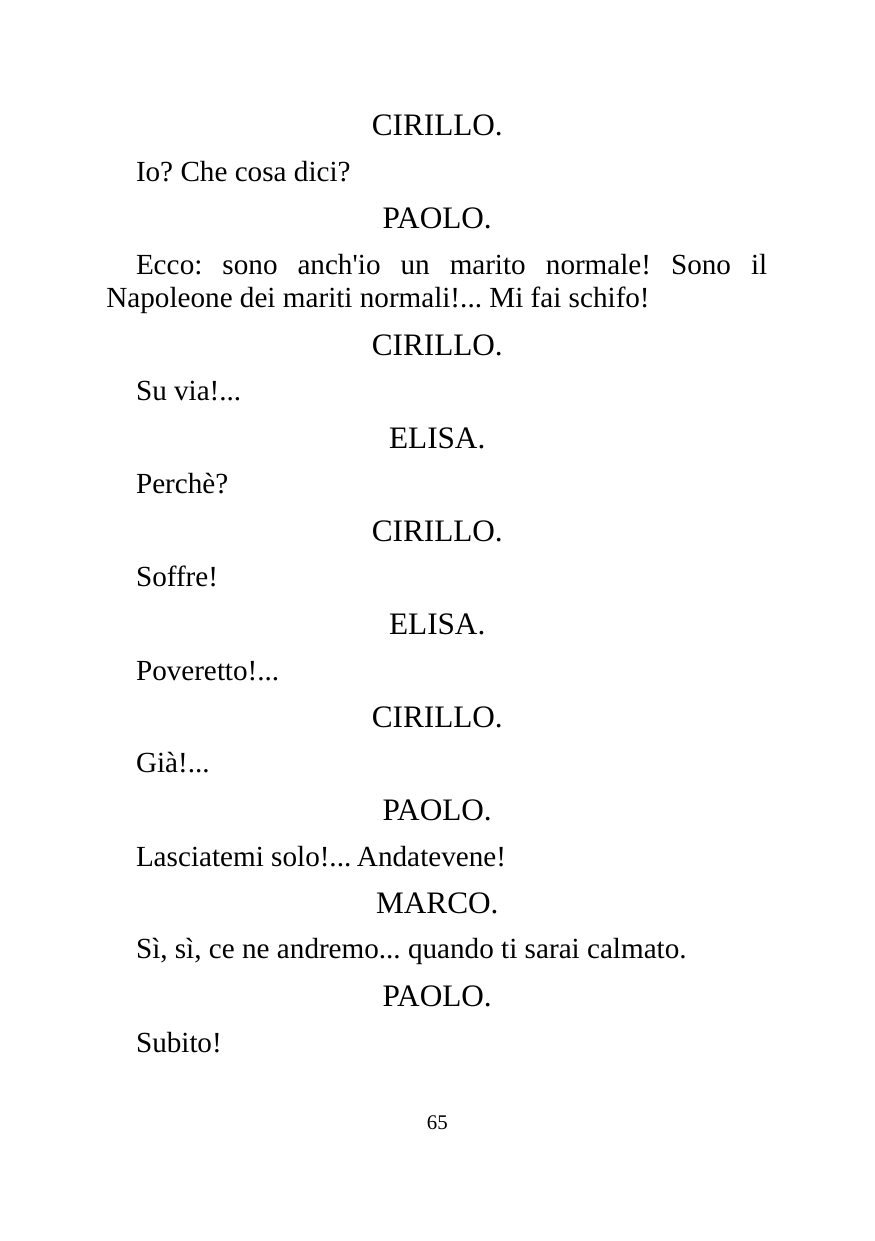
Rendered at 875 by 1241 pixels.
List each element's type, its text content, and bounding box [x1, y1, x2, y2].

text Io? Che cosa dici? [106, 154, 768, 187]
text ELISA. [106, 419, 768, 455]
text CIRILLO. [106, 512, 768, 548]
text MARCO. [106, 884, 768, 920]
text Perchè? [106, 467, 768, 500]
text Subito! [106, 1025, 768, 1058]
text Lasciatemi solo!... Andatevene! [106, 839, 768, 872]
text CIRILLO. [106, 106, 768, 142]
text Soffre! [106, 559, 768, 593]
text Su via!... [106, 373, 768, 407]
text PAOLO. [106, 791, 768, 827]
text PAOLO. [106, 199, 768, 235]
text Ecco: sono anch'io un marito normale! Sono il Napoleone dei mariti normali!... Mi fai schifo! [106, 247, 768, 314]
text Sì, sì, ce ne andremo... quando ti sarai calmato. [106, 932, 768, 965]
text Già!... [106, 746, 768, 779]
text CIRILLO. [106, 326, 768, 362]
text CIRILLO. [106, 698, 768, 734]
text PAOLO. [106, 977, 768, 1013]
text ELISA. [106, 605, 768, 641]
text Poveretto!... [106, 653, 768, 686]
